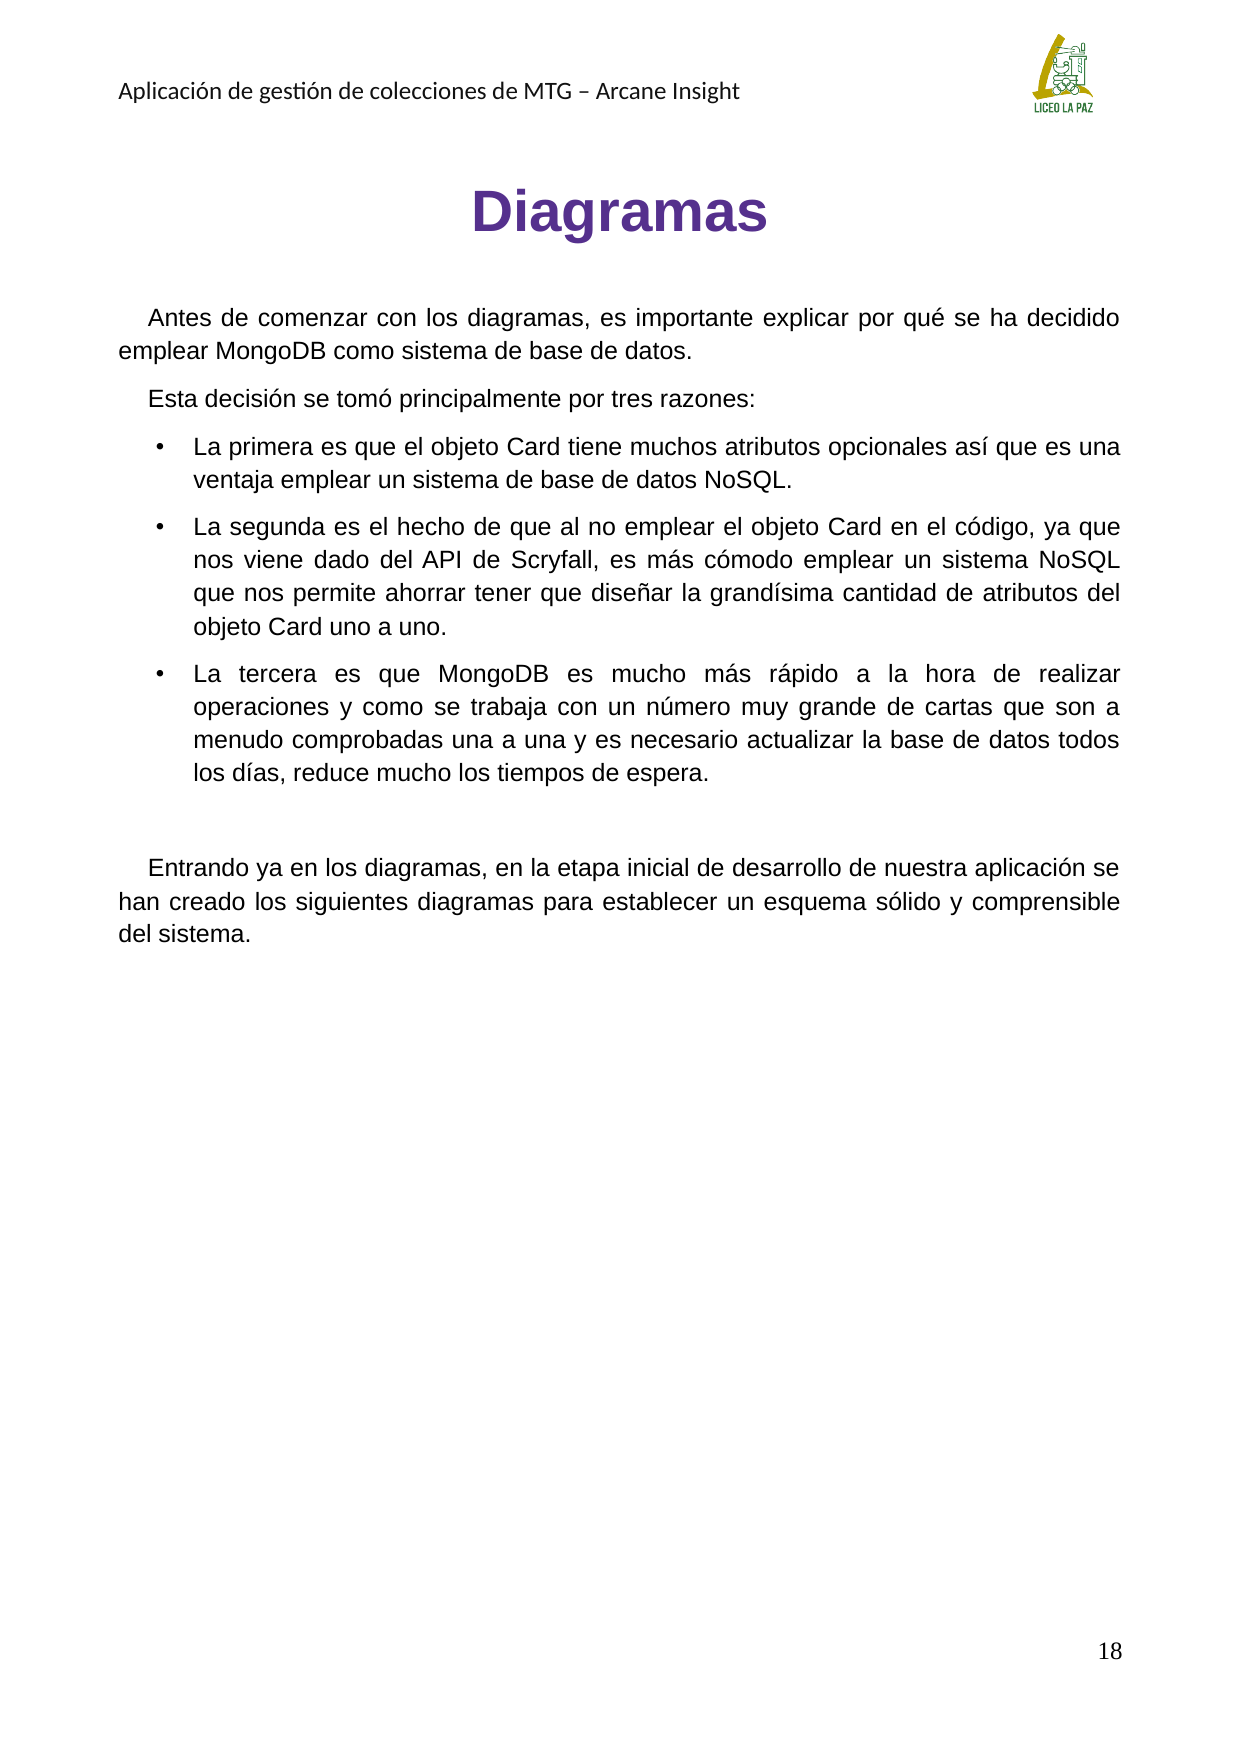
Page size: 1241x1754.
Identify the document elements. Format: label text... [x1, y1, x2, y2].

list La primera es que el objeto Card tiene muchos atributos opcionales así que es una ventaja emplear un sistema de base de datos NoSQL. [156, 432, 1122, 493]
subtitle Diagramas [118, 118, 1122, 303]
list La segunda es el hecho de que al no emplear el objeto Card en el código, ya que nos viene dado del API de Scryfall, es más cómodo emplear un sistema NoSQL que nos permite ahorrar tener que diseñar la grandísima cantidad de atributos del objeto Card uno a uno. [156, 512, 1122, 640]
list La tercera es que MongoDB es mucho más rápido a la hora de realizar operaciones y como se trabaja con un número muy grande de cartas que son a menudo comprobadas una a una y es necesario actualizar la base de datos todos los días, reduce mucho los tiempos de espera. [156, 659, 1122, 787]
text Esta decisión se tomó principalmente por tres razones: [118, 384, 1122, 413]
picture [1025, 26, 1100, 121]
text Antes de comenzar con los diagramas, es importante explicar por qué se ha decidido emplear MongoDB como sistema de base de datos. [118, 303, 1122, 365]
text Entrando ya en los diagramas, en la etapa inicial de desarrollo de nuestra aplicación se han creado los siguientes diagramas para establecer un esquema sólido y comprensible del sistema. [118, 853, 1122, 948]
